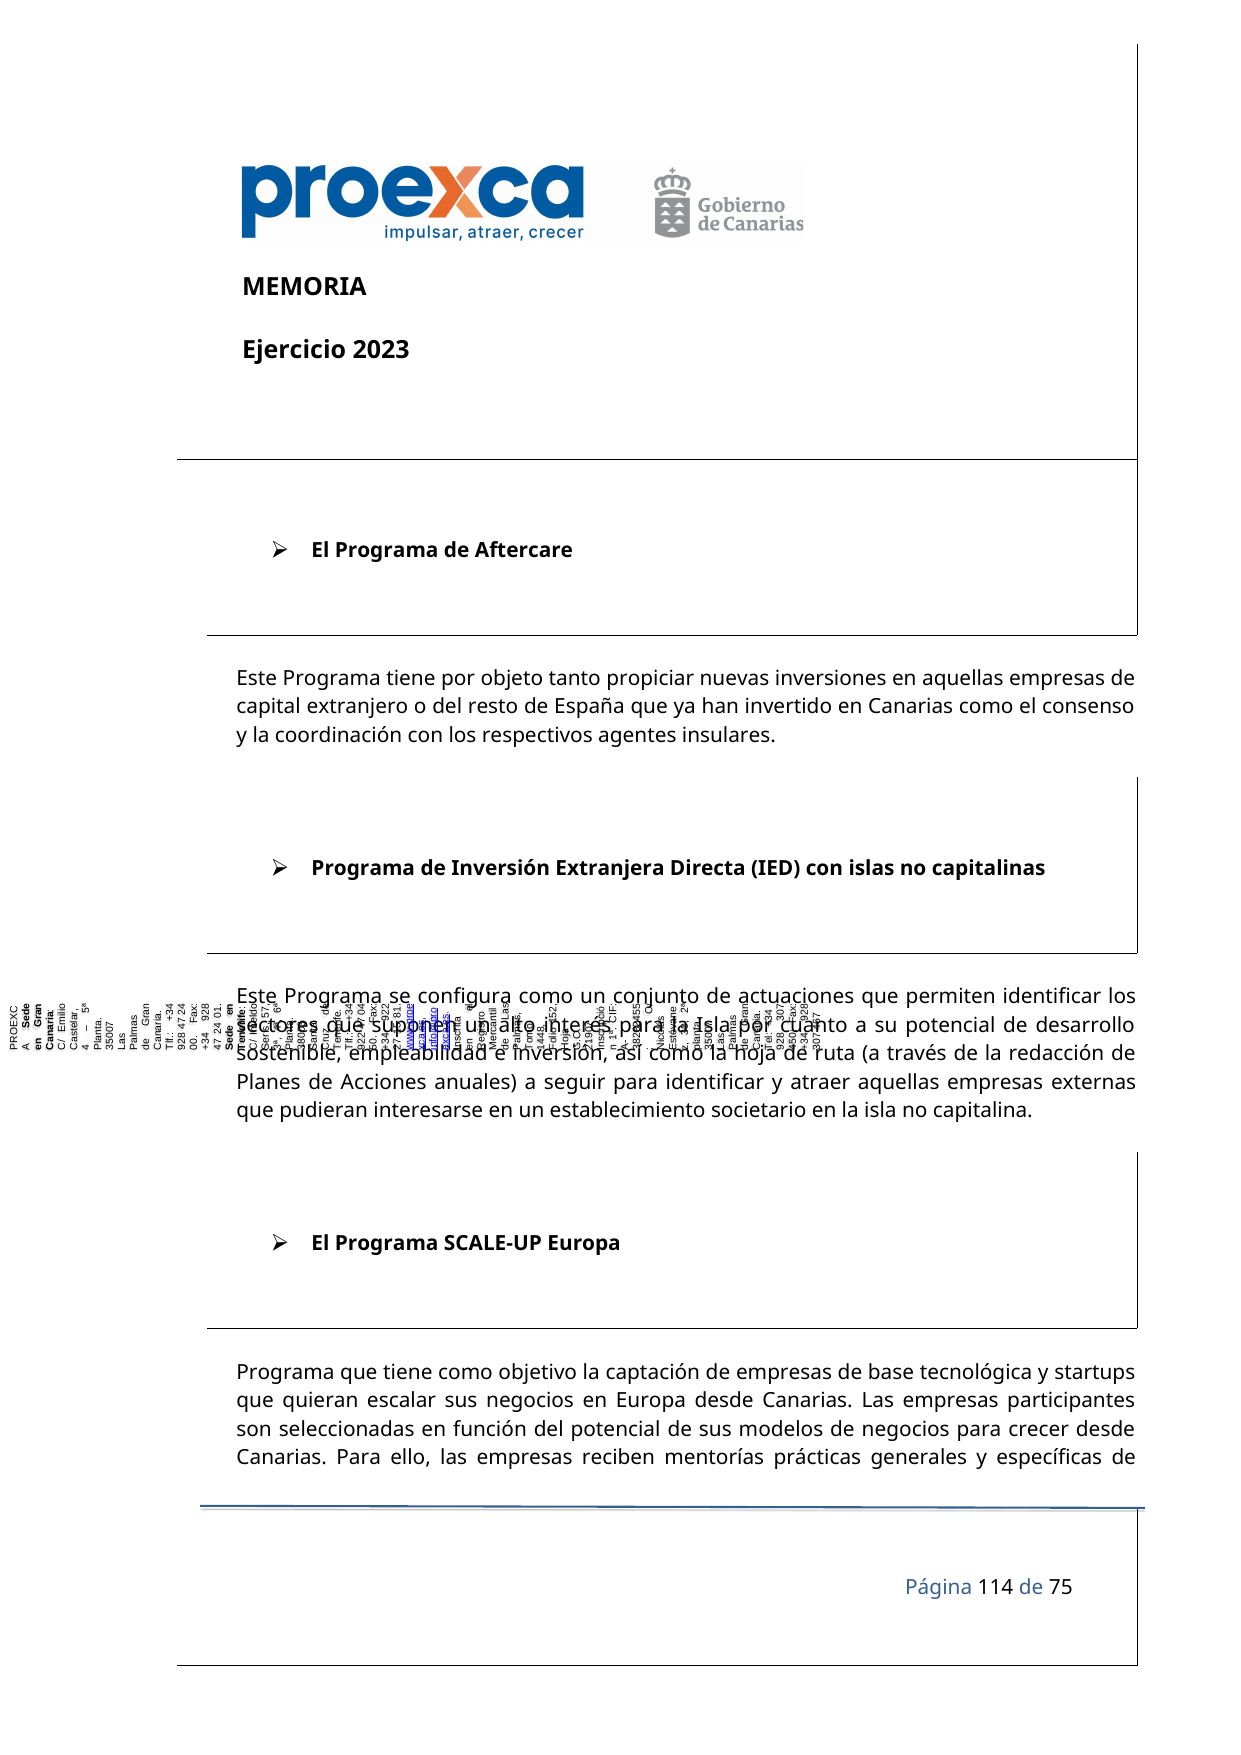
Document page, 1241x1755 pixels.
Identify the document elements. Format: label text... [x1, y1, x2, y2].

text Este Programa tiene por objeto tanto propiciar nuevas inversiones en aquellas empresas de capital extranjero o del resto de España que ya han invertido en Canarias como el consenso y la coordinación con los respectivos agentes insulares. [236, 663, 1137, 748]
list El Programa de Aftercare [207, 459, 1137, 635]
text Programa que tiene como objetivo la captación de empresas de base tecnológica y startups que quieran escalar sus negocios en Europa desde Canarias. Las empresas participantes son seleccionadas en función del potencial de sus modelos de negocios para crecer desde Canarias. Para ello, las empresas reciben mentorías prácticas generales y específicas de [236, 1357, 1137, 1471]
list Programa de Inversión Extranjera Directa (IED) con islas no capitalinas [207, 777, 1137, 953]
list El Programa SCALE-UP Europa [207, 1152, 1137, 1328]
text Este Programa se configura como un conjunto de actuaciones que permiten identificar los sectores que suponen un alto interés para la Isla por cuanto a su potencial de desarrollo sostenible, empleabilidad e inversión, así como la hoja de ruta (a través de la redacción de Planes de Acciones anuales) a seguir para identificar y atraer aquellas empresas externas que pudieran interesarse en un establecimiento societario en la isla no capitalina. [236, 982, 1137, 1124]
